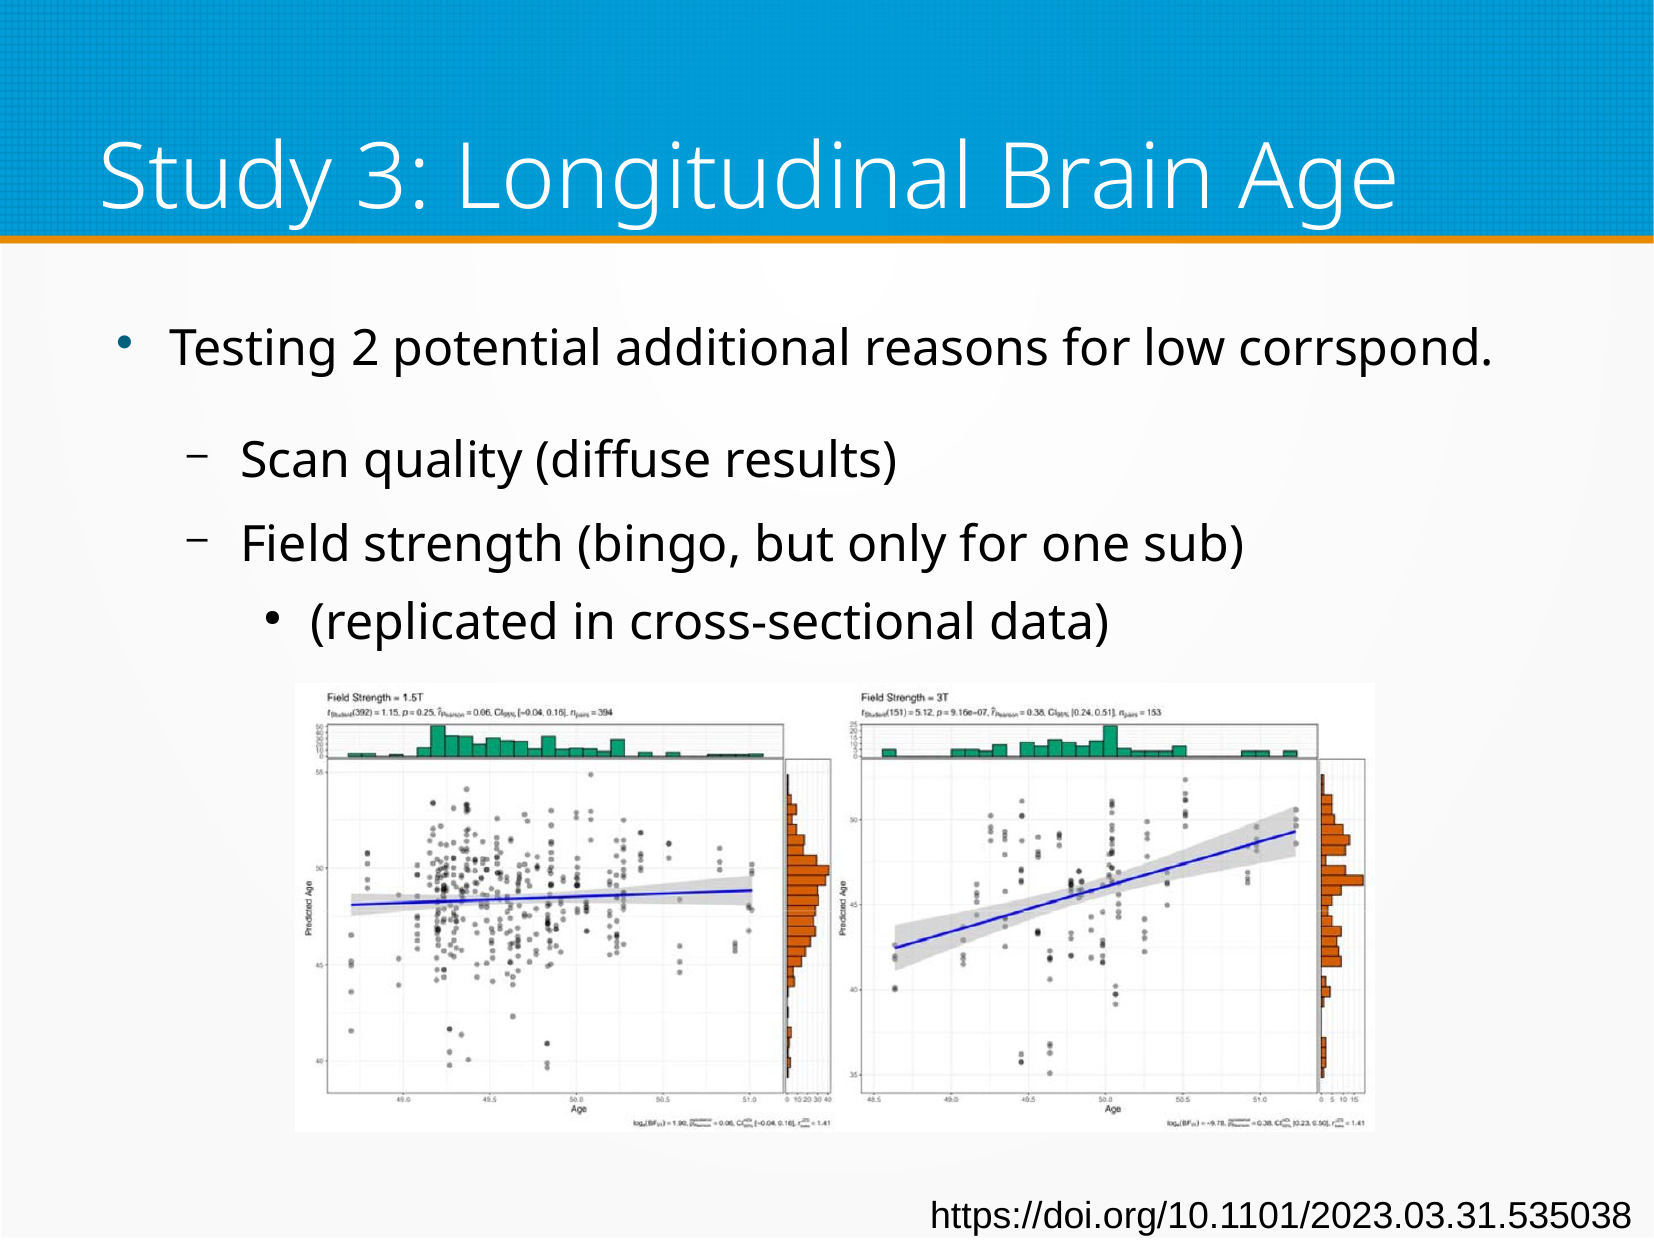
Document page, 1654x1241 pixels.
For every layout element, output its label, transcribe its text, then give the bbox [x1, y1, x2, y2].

title Study 3: Longitudinal Brain Age [98, 19, 1654, 227]
picture [0, 236, 1654, 1241]
list Testing 2 potential additional reasons for low corrspond. Scan quality (diffuse results) Field strength (bingo, but only for one sub) (replicated in cross-sectional data) [98, 315, 1654, 1080]
text_box https://doi.org/10.1101/2023.03.31.535038 [915, 1183, 1654, 1240]
